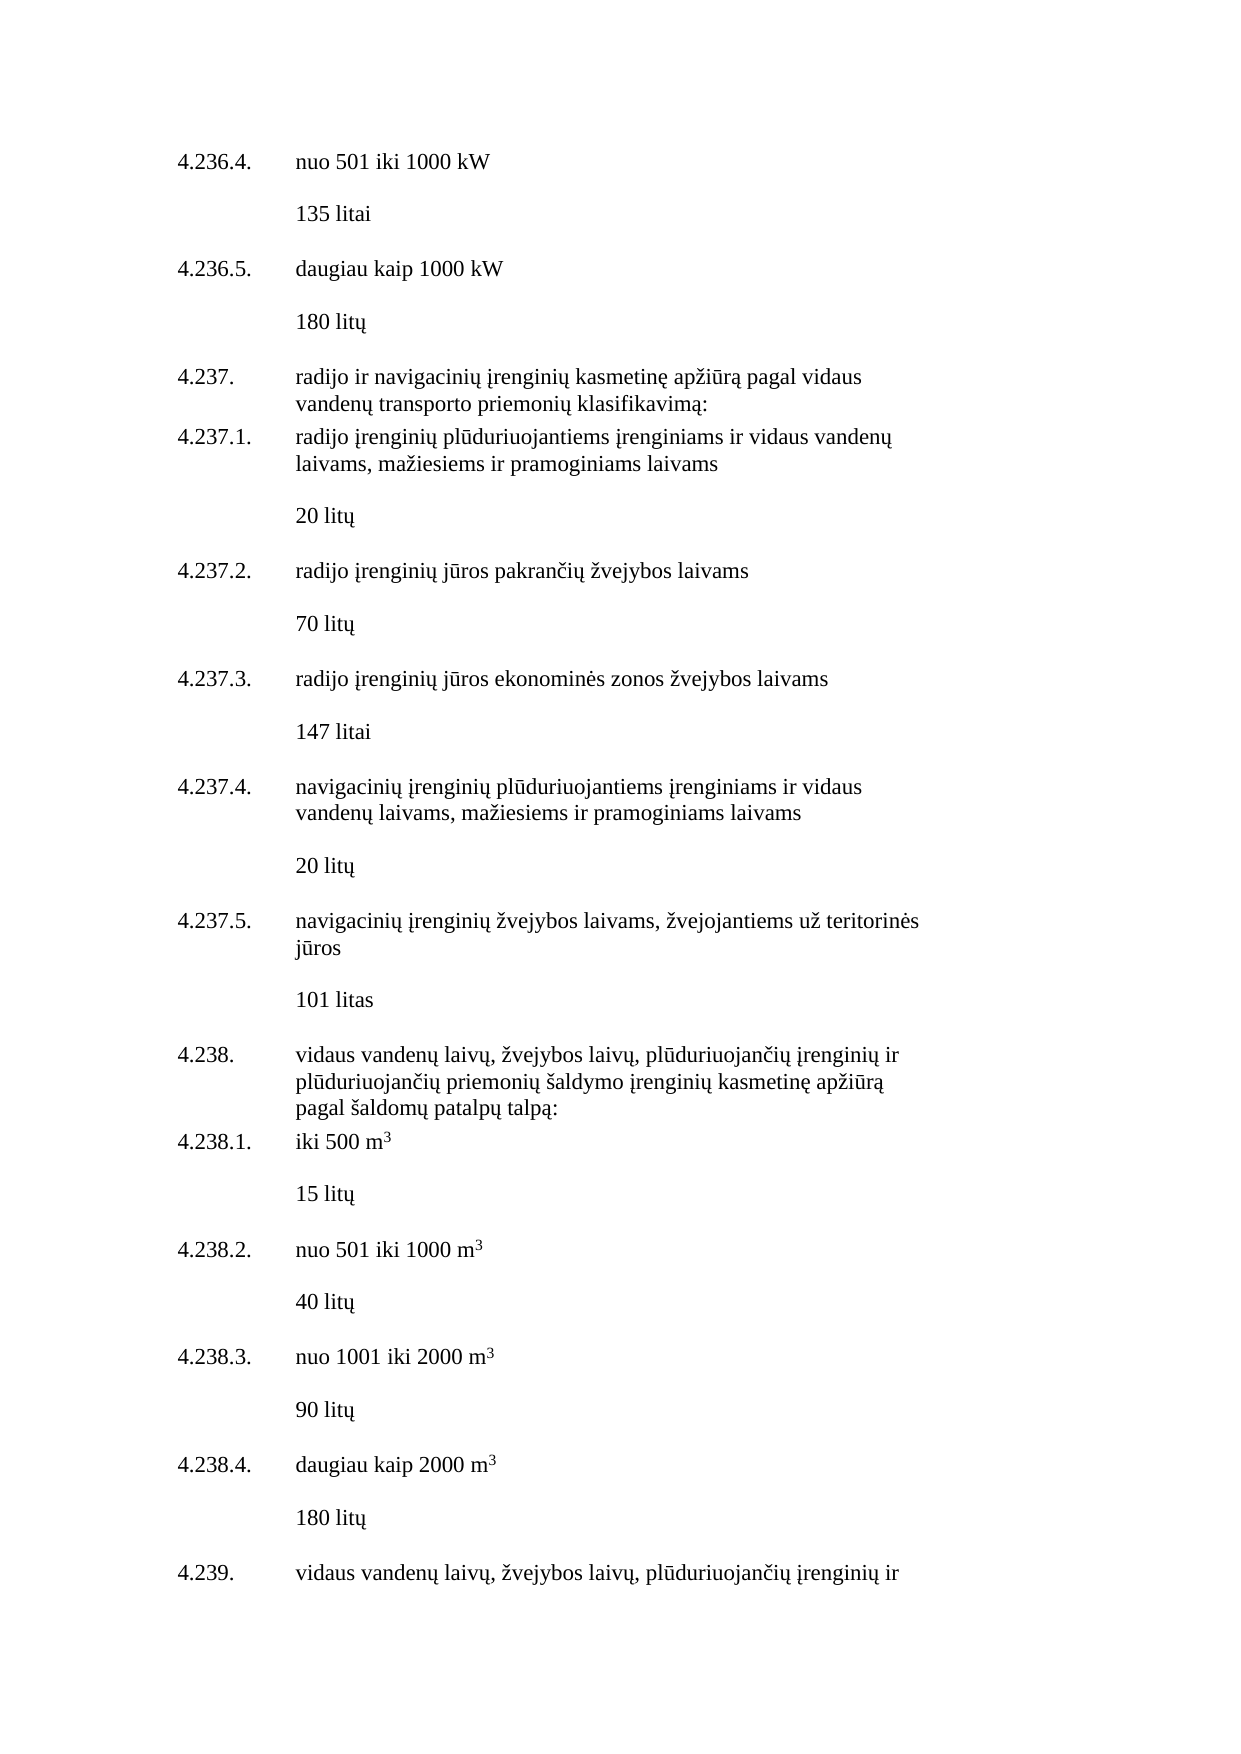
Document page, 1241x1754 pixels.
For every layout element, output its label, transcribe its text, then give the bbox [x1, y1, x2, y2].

text 4.239. vidaus vandenų laivų, žvejybos laivų, plūduriuojančių įrenginių ir [177, 1559, 930, 1585]
text 4.238. vidaus vandenų laivų, žvejybos laivų, plūduriuojančių įrenginių ir [177, 1041, 930, 1068]
text 4.237.2. radijo įrenginių jūros pakrančių žvejybos laivams 70 litų [177, 557, 930, 637]
text vandenų transporto priemonių klasifikavimą: [177, 390, 930, 416]
text 4.237. radijo ir navigacinių įrenginių kasmetinę apžiūrą pagal vidaus [177, 363, 930, 390]
text 4.237.4. navigacinių įrenginių plūduriuojantiems įrenginiams ir vidaus [177, 773, 930, 799]
text 4.237.5. navigacinių įrenginių žvejybos laivams, žvejojantiems už teritorinės [177, 907, 930, 934]
text 4.238.1. iki 500 m3 15 litų [177, 1128, 930, 1207]
text 4.236.5. daugiau kaip 1000 kW 180 litų [177, 256, 930, 334]
text jūros 101 litas [177, 934, 930, 1013]
text 4.237.1. radijo įrenginių plūduriuojantiems įrenginiams ir vidaus vandenų [177, 423, 930, 450]
text 4.237.3. radijo įrenginių jūros ekonominės zonos žvejybos laivams 147 litai [177, 665, 930, 744]
text vandenų laivams, mažiesiems ir pramoginiams laivams 20 litų [177, 799, 930, 878]
text 4.238.2. nuo 501 iki 1000 m3 40 litų [177, 1236, 930, 1315]
text pagal šaldomų patalpų talpą: [177, 1094, 930, 1121]
text laivams, mažiesiems ir pramoginiams laivams 20 litų [177, 450, 930, 529]
text 4.236.4. nuo 501 iki 1000 kW 135 litai [177, 148, 930, 227]
text 4.238.4. daugiau kaip 2000 m3 180 litų [177, 1451, 930, 1530]
text plūduriuojančių priemonių šaldymo įrenginių kasmetinę apžiūrą [177, 1068, 930, 1094]
text 4.238.3. nuo 1001 iki 2000 m3 90 litų [177, 1343, 930, 1422]
